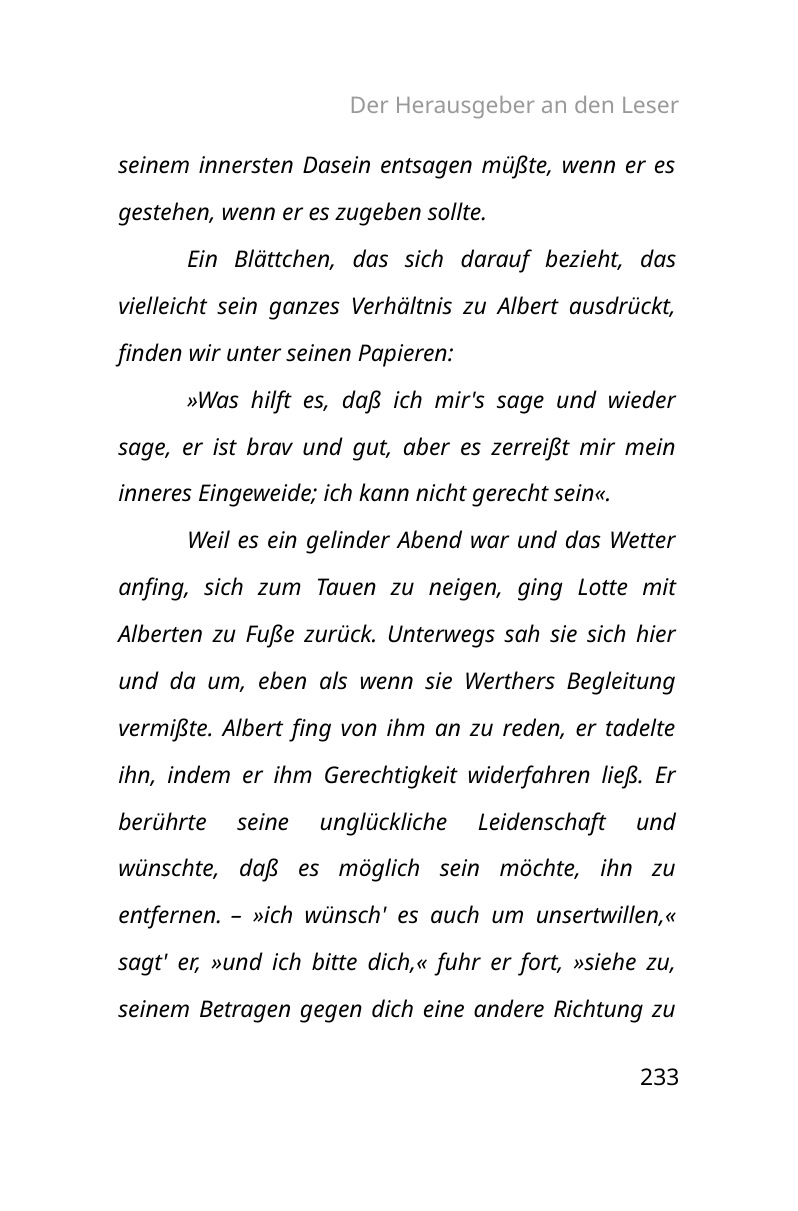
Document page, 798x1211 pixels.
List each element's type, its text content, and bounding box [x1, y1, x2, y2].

text »Was hilft es, daß ich mir's sage und wieder sage, er ist brav und gut, aber es zerreißt mir mein inneres Eingeweide; ich kann nicht gerecht sein«. [118, 384, 679, 509]
text Ein Blättchen, das sich darauf bezieht, das vielleicht sein ganzes Verhältnis zu Albert ausdrückt, finden wir unter seinen Papieren: [118, 243, 679, 368]
text seinem innersten Dasein entsagen müßte, wenn er es gestehen, wenn er es zugeben sollte. [118, 149, 679, 227]
text Weil es ein gelinder Abend war und das Wetter anfing, sich zum Tauen zu neigen, ging Lotte mit Alberten zu Fuße zurück. Unterwegs sah sie sich hier und da um, eben als wenn sie Werthers Begleitung vermißte. Albert fing von ihm an zu reden, er tadelte ihn, indem er ihm Gerechtigkeit widerfahren ließ. Er berührte seine unglückliche Leidenschaft und wünschte, daß es möglich sein möchte, ihn zu entfernen. – »ich wünsch' es auch um unsertwillen,« sagt' er, »und ich bitte dich,« fuhr er fort, »siehe zu, seinem Betragen gegen dich eine andere Richtung zu [118, 524, 679, 1024]
